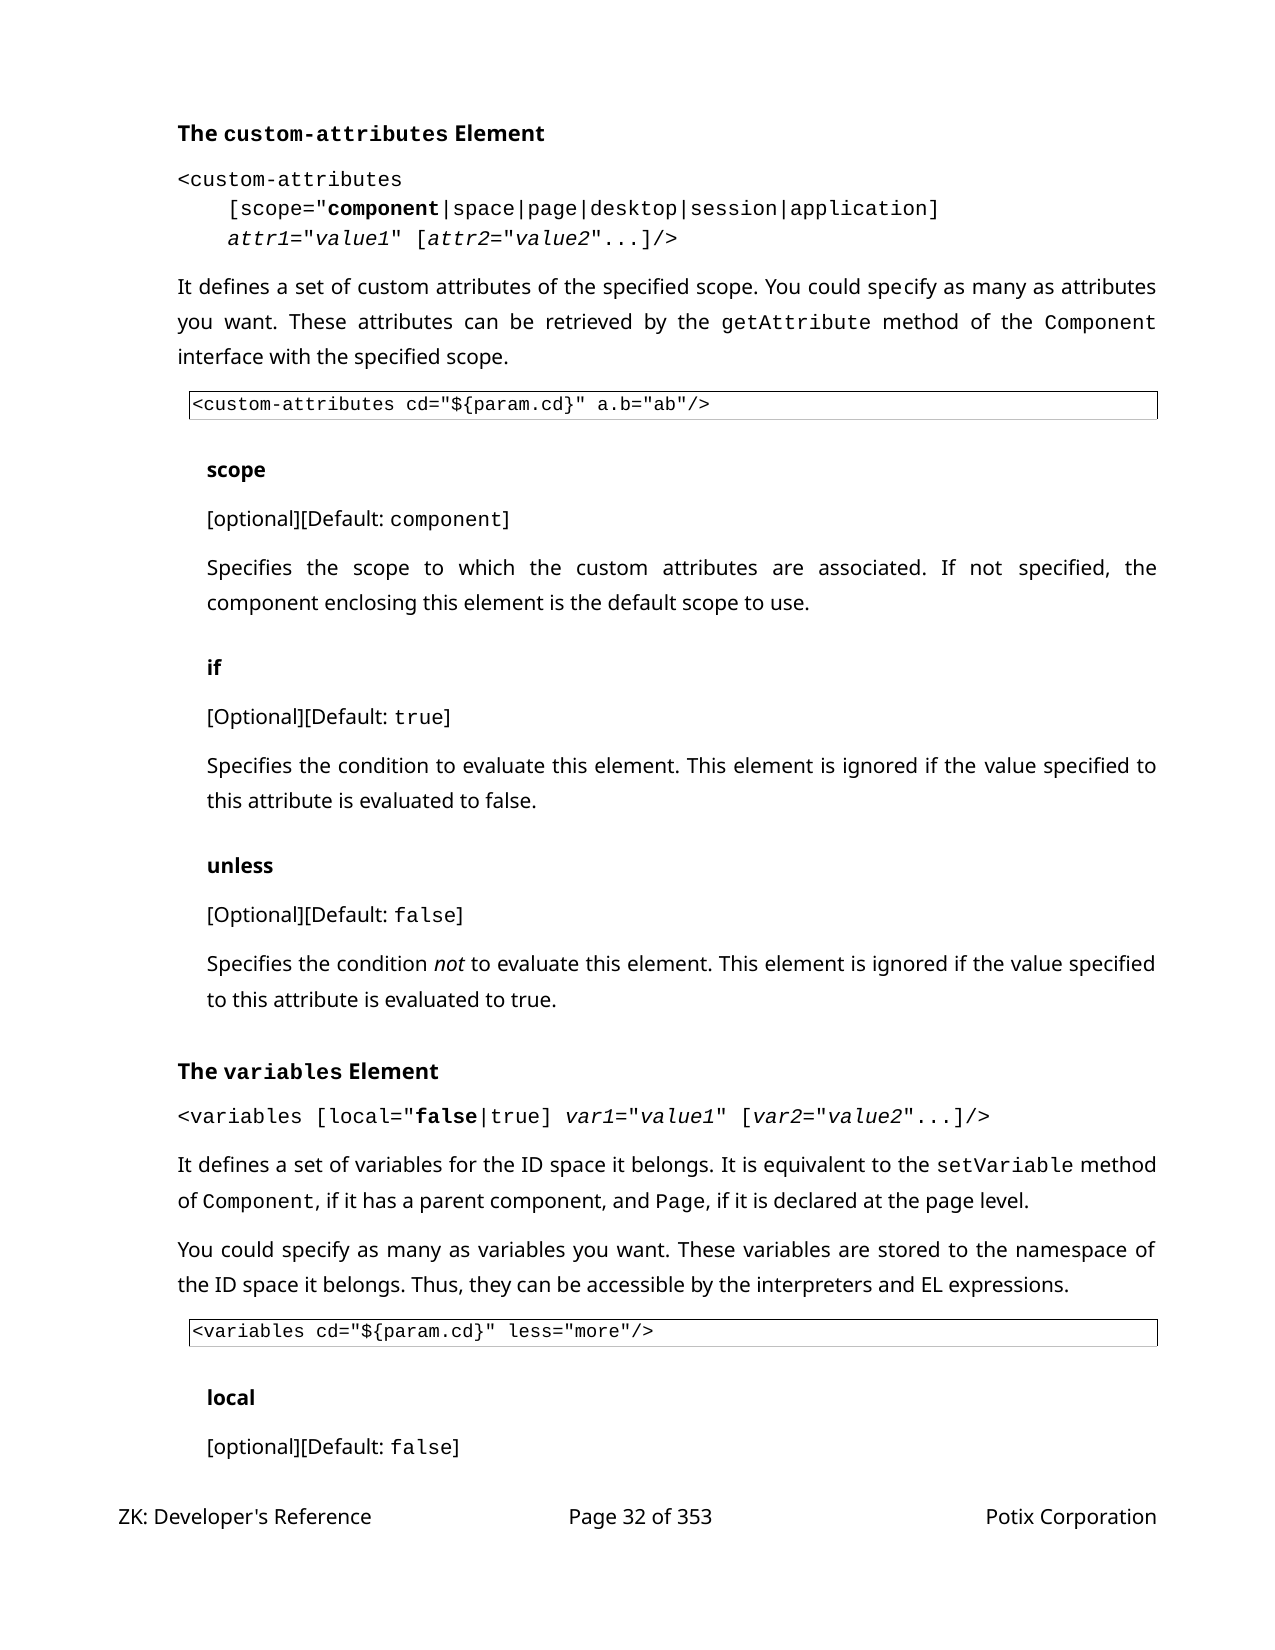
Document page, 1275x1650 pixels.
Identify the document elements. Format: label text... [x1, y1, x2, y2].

text <custom-attributes [scope="component|space|page|desktop|session|application] attr1="value1" [attr2="value2"...]/> [177, 169, 1157, 251]
text [optional][Default: component] [207, 504, 1157, 533]
text You could specify as many as variables you want. These variables are stored to the namespace of the ID space it belongs. Thus, they can be accessible by the interpreters and EL expressions. [177, 1235, 1157, 1298]
subtitle if [207, 653, 1157, 682]
text Specifies the condition not to evaluate this element. This element is ignored if the value specified to this attribute is evaluated to true. [207, 949, 1157, 1013]
subtitle The custom-attributes Element [177, 118, 1157, 148]
text <variables [local="false|true] var1="value1" [var2="value2"...]/> [177, 1106, 1157, 1130]
text <custom-attributes cd="${param.cd}" a.b="ab"/> [190, 392, 1157, 419]
text <variables cd="${param.cd}" less="more"/> [190, 1320, 1157, 1346]
text It defines a set of variables for the ID space it belongs. It is equivalent to the setVariable method of Component, if it has a parent component, and Page, if it is declared at the page level. [177, 1150, 1157, 1214]
subtitle local [207, 1383, 1157, 1411]
text Specifies the scope to which the custom attributes are associated. If not specified, the component enclosing this element is the default scope to use. [207, 553, 1157, 617]
text [optional][Default: false] [207, 1432, 1157, 1461]
text [Optional][Default: false] [207, 900, 1157, 929]
subtitle The variables Element [177, 1056, 1157, 1086]
subtitle scope [207, 455, 1157, 483]
text [Optional][Default: true] [207, 702, 1157, 731]
subtitle unless [207, 852, 1157, 880]
text Specifies the condition to evaluate this element. This element is ignored if the value specified to this attribute is evaluated to false. [207, 751, 1157, 815]
text It defines a set of custom attributes of the specified scope. You could specify as many as attributes you want. These attributes can be retrieved by the getAttribute method of the Component interface with the specified scope. [177, 272, 1157, 371]
